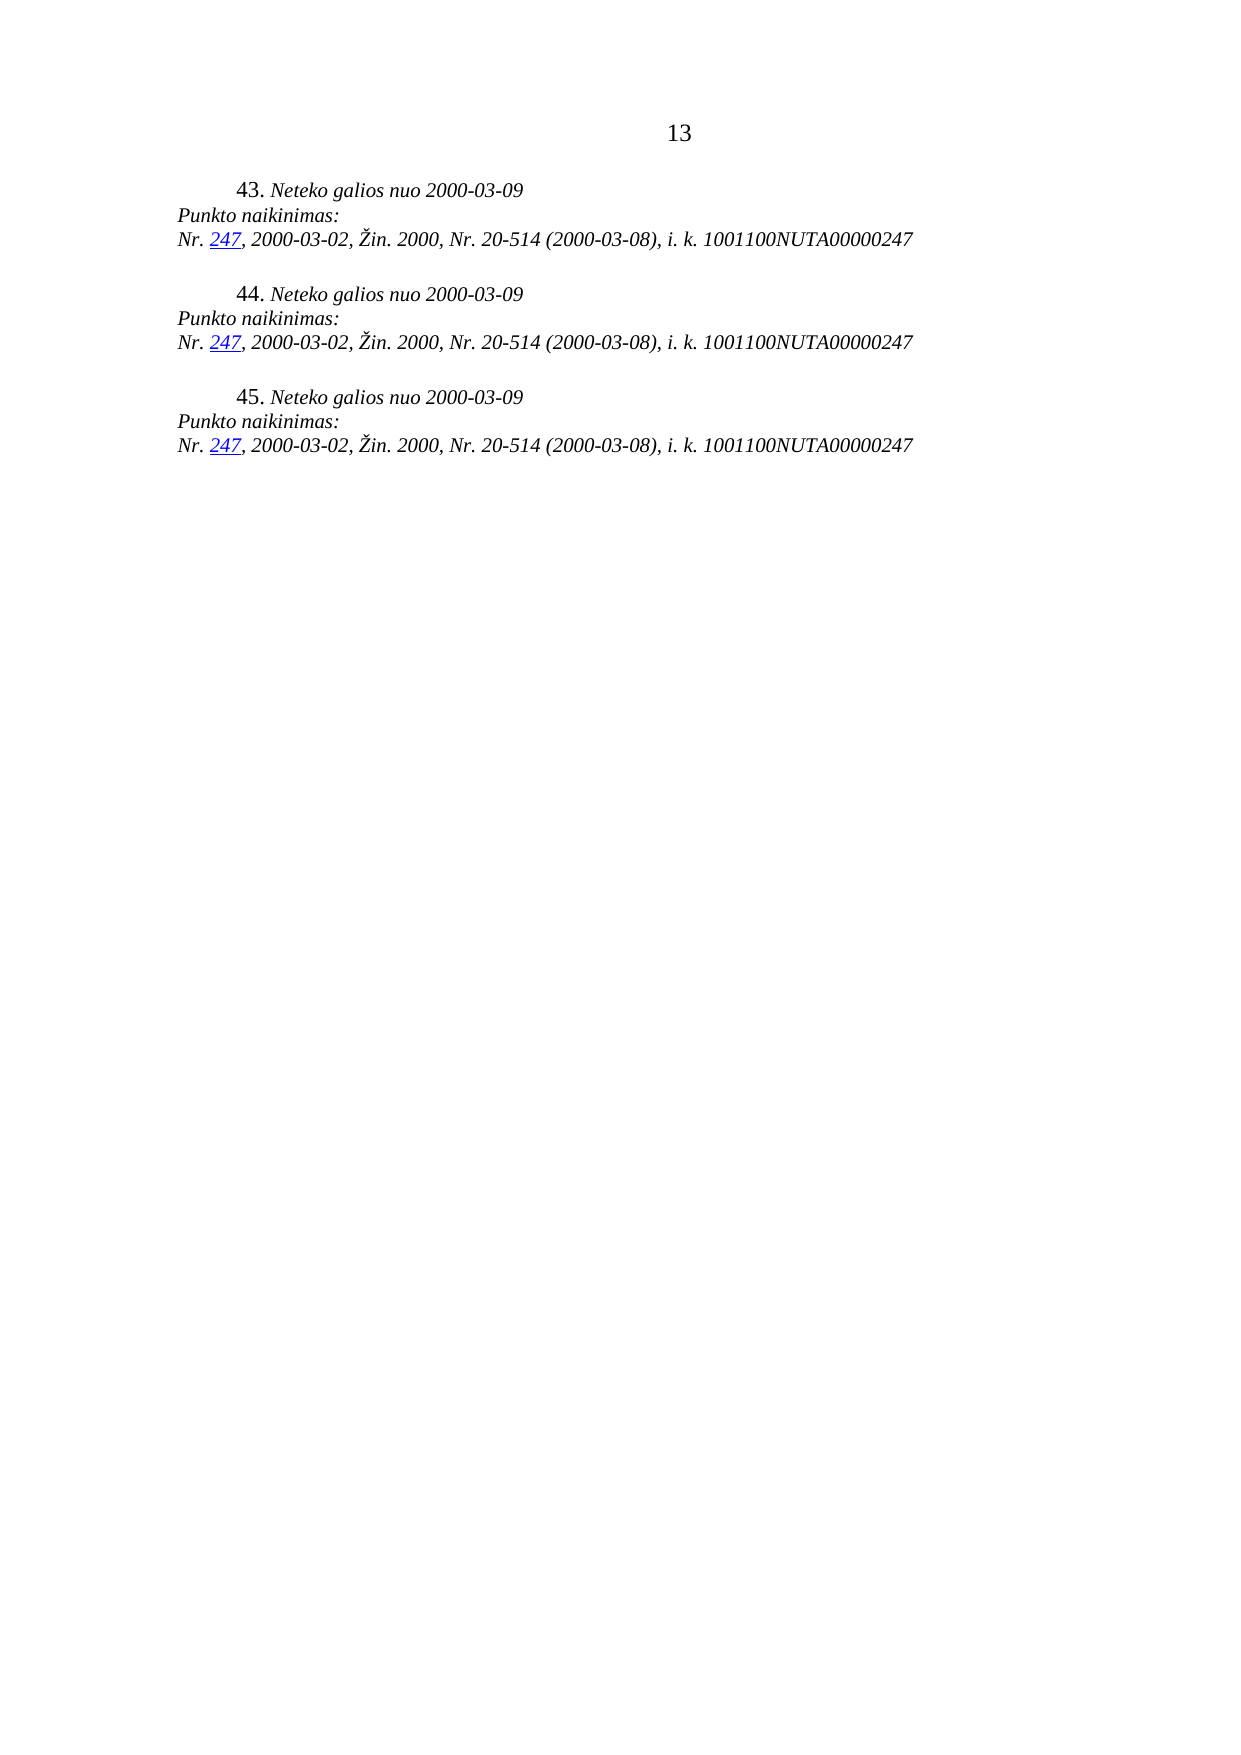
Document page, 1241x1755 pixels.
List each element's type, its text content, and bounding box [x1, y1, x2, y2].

text Nr. 247, 2000-03-02, Žin. 2000, Nr. 20-514 (2000-03-08), i. k. 1001100NUTA00000247 [177, 227, 1181, 251]
text Nr. 247, 2000-03-02, Žin. 2000, Nr. 20-514 (2000-03-08), i. k. 1001100NUTA00000247 [177, 330, 1181, 354]
text Nr. 247, 2000-03-02, Žin. 2000, Nr. 20-514 (2000-03-08), i. k. 1001100NUTA00000247 [177, 433, 1181, 457]
text 43. Neteko galios nuo 2000-03-09 [177, 176, 1181, 203]
text Punkto naikinimas: [177, 409, 1181, 433]
text Punkto naikinimas: [177, 306, 1181, 330]
text 44. Neteko galios nuo 2000-03-09 [177, 279, 1181, 306]
text Punkto naikinimas: [177, 203, 1181, 227]
text 45. Neteko galios nuo 2000-03-09 [177, 383, 1181, 409]
